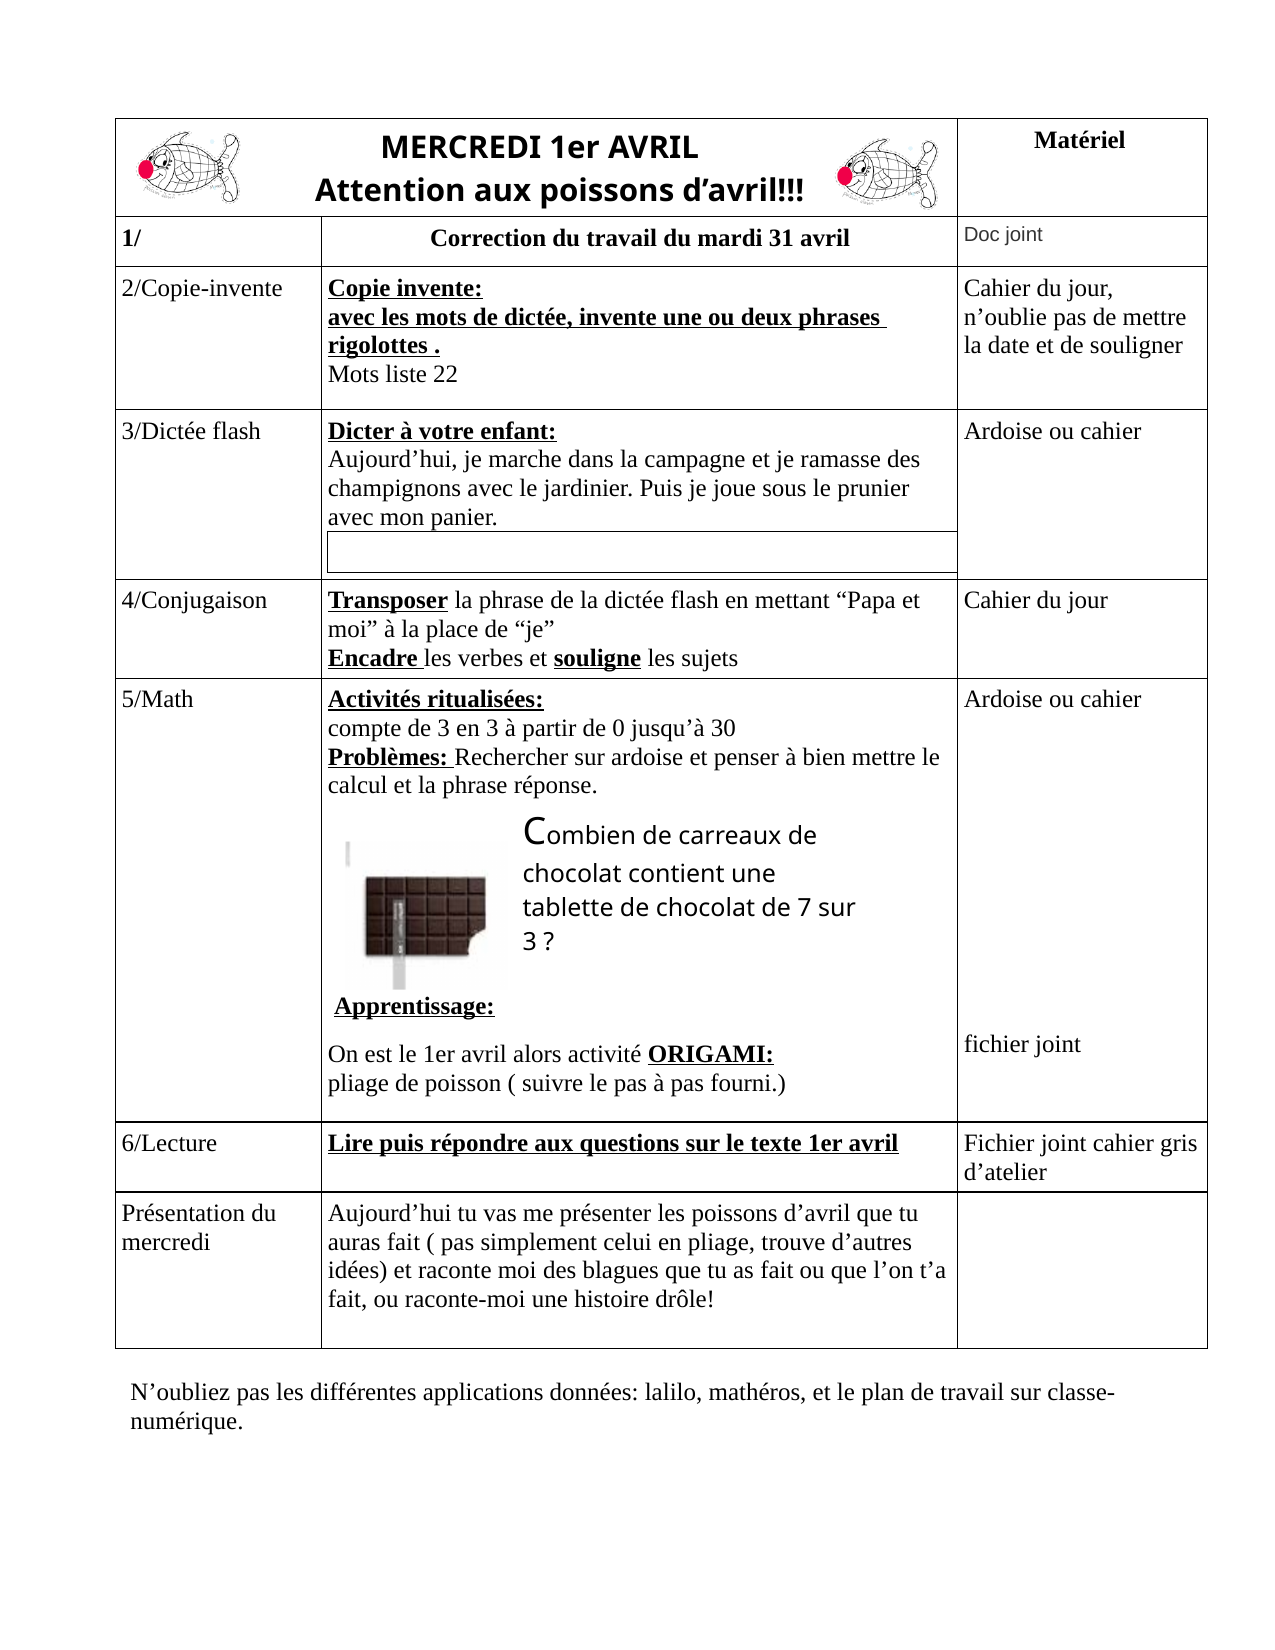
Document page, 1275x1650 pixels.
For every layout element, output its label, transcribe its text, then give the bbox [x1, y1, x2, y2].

table_cell Lire puis répondre aux questions sur le texte 1er avril [322, 1123, 957, 1191]
table_cell Cahier du jour, n’oublie pas de mettre la date et de souligner [958, 267, 1207, 409]
picture [819, 135, 955, 211]
table_cell 6/Lecture [116, 1123, 321, 1191]
table_cell [958, 1193, 1207, 1348]
table_cell Aujourd’hui tu vas me présenter les poissons d’avril que tu auras fait ( pas simplement celui en pliage, trouve d’autres idées) et raconte moi des blagues que tu as fait ou que l’on t’a fait, ou raconte-moi une histoire drôle! [322, 1193, 957, 1348]
picture [345, 842, 508, 989]
table_header [328, 532, 957, 572]
table_cell Transposer la phrase de la dictée flash en mettant “Papa et moi” à la place de “je” Encadre les verbes et souligne les sujets [322, 580, 957, 678]
table_cell 5/Math [116, 679, 321, 1121]
table_cell 4/Conjugaison [116, 580, 321, 678]
table_cell 3/Dictée flash [116, 410, 321, 579]
table_header Matériel [958, 119, 1207, 216]
table_header MERCREDI 1er AVRIL Attention aux poissons d’avril!!! [116, 119, 957, 216]
table_cell Fichier joint cahier gris d’atelier [958, 1123, 1207, 1191]
table_cell Présentation du mercredi [116, 1193, 321, 1348]
table_cell 1/ [116, 217, 321, 266]
table_cell Cahier du jour [958, 580, 1207, 678]
table_cell Ardoise ou cahier [958, 410, 1207, 579]
table_cell Doc joint [958, 217, 1207, 266]
picture [121, 129, 257, 205]
table_cell Correction du travail du mardi 31 avril [322, 217, 957, 266]
table_cell Copie invente: avec les mots de dictée, invente une ou deux phrases rigolottes . Mots liste 22 [322, 267, 957, 409]
table_cell Activités ritualisées: compte de 3 en 3 à partir de 0 jusqu’à 30 Problèmes: Rechercher sur ardoise et penser à bien mettre le calcul et la phrase réponse. Apprentissage: On est le 1er avril alors activité ORIGAMI: pliage de poisson ( suivre le pas à pas fourni.) [322, 679, 957, 1121]
table_cell 2/Copie-invente [116, 267, 321, 409]
table_cell Dicter à votre enfant: Aujourd’hui, je marche dans la campagne et je ramasse des champignons avec le jardinier. Puis je joue sous le prunier avec mon panier. [322, 410, 957, 579]
table_cell Ardoise ou cahier fichier joint [958, 679, 1207, 1121]
